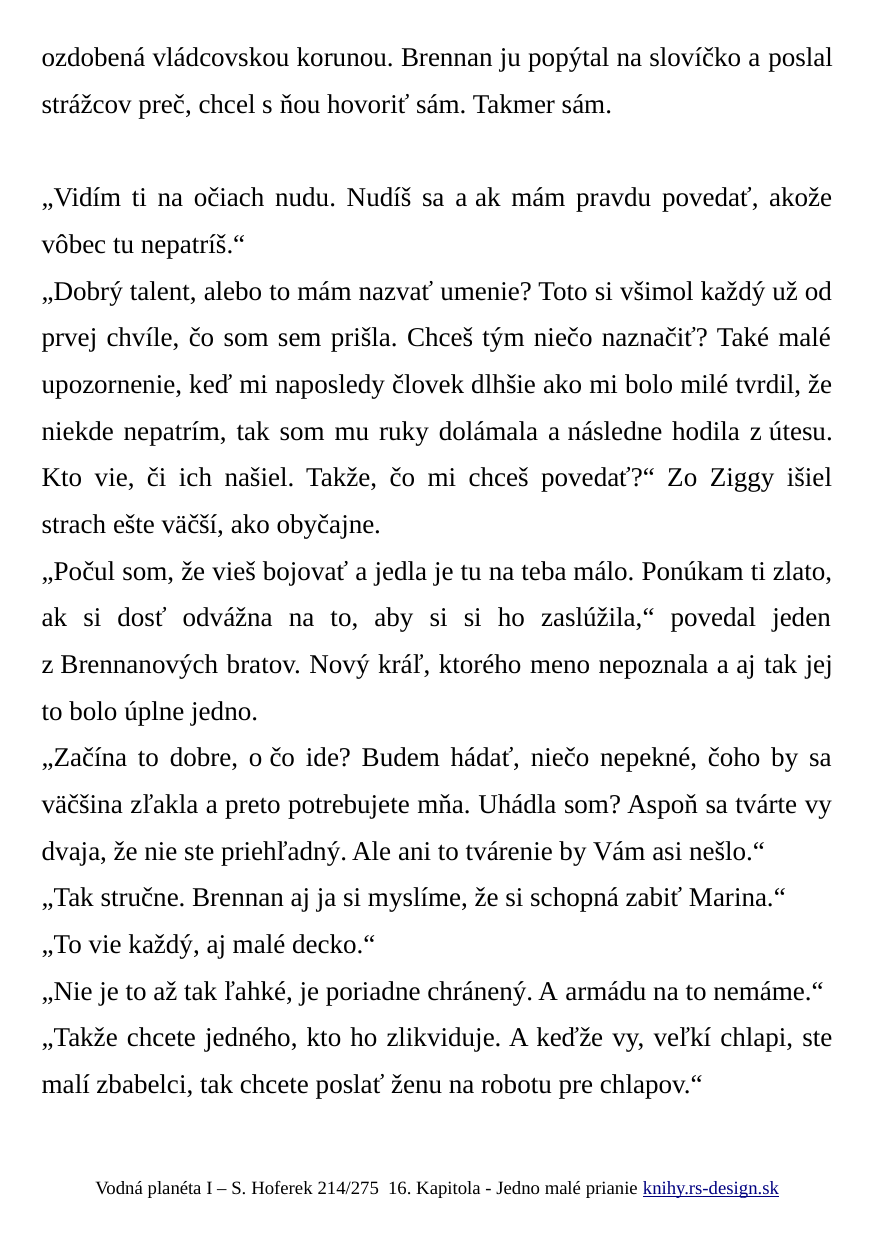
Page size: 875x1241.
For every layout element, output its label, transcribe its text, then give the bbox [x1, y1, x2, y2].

text „Počul som, že vieš bojovať a jedla je tu na teba málo. Ponúkam ti zlato, ak si dosť odvážna na to, aby si si ho zaslúžila,“ povedal jeden z Brennanových bratov. Nový kráľ, ktorého meno nepoznala a aj tak jej to bolo úplne jedno. [41, 555, 833, 726]
text „Dobrý talent, alebo to mám nazvať umenie? Toto si všimol každý už od prvej chvíle, čo som sem prišla. Chceš tým niečo naznačiť? Také malé upozornenie, keď mi naposledy človek dlhšie ako mi bolo milé tvrdil, že niekde nepatrím, tak som mu ruky dolámala a následne hodila z útesu. Kto vie, či ich našiel. Takže, čo mi chceš povedať?“ Zo Ziggy išiel strach ešte väčší, ako obyčajne. [41, 275, 833, 539]
text „Vidím ti na očiach nudu. Nudíš sa a ak mám pravdu povedať, akože vôbec tu nepatríš.“ [41, 181, 833, 259]
text „Takže chcete jedného, kto ho zlikviduje. A keďže vy, veľkí chlapi, ste malí zbabelci, tak chcete poslať ženu na robotu pre chlapov.“ [41, 1021, 833, 1099]
text „Tak stručne. Brennan aj ja si myslíme, že si schopná zabiť Marina.“ [41, 881, 833, 912]
text „Začína to dobre, o čo ide? Budem hádať, niečo nepekné, čoho by sa väčšina zľakla a preto potrebujete mňa. Uhádla som? Aspoň sa tvárte vy dvaja, že nie ste priehľadný. Ale ani to tvárenie by Vám asi nešlo.“ [41, 741, 833, 866]
text „To vie každý, aj malé decko.“ [41, 928, 833, 959]
text ozdobená vládcovskou korunou. Brennan ju popýtal na slovíčko a poslal strážcov preč, chcel s ňou hovoriť sám. Takmer sám. [41, 41, 833, 119]
text „Nie je to až tak ľahké, je poriadne chránený. A armádu na to nemáme.“ [41, 975, 833, 1006]
